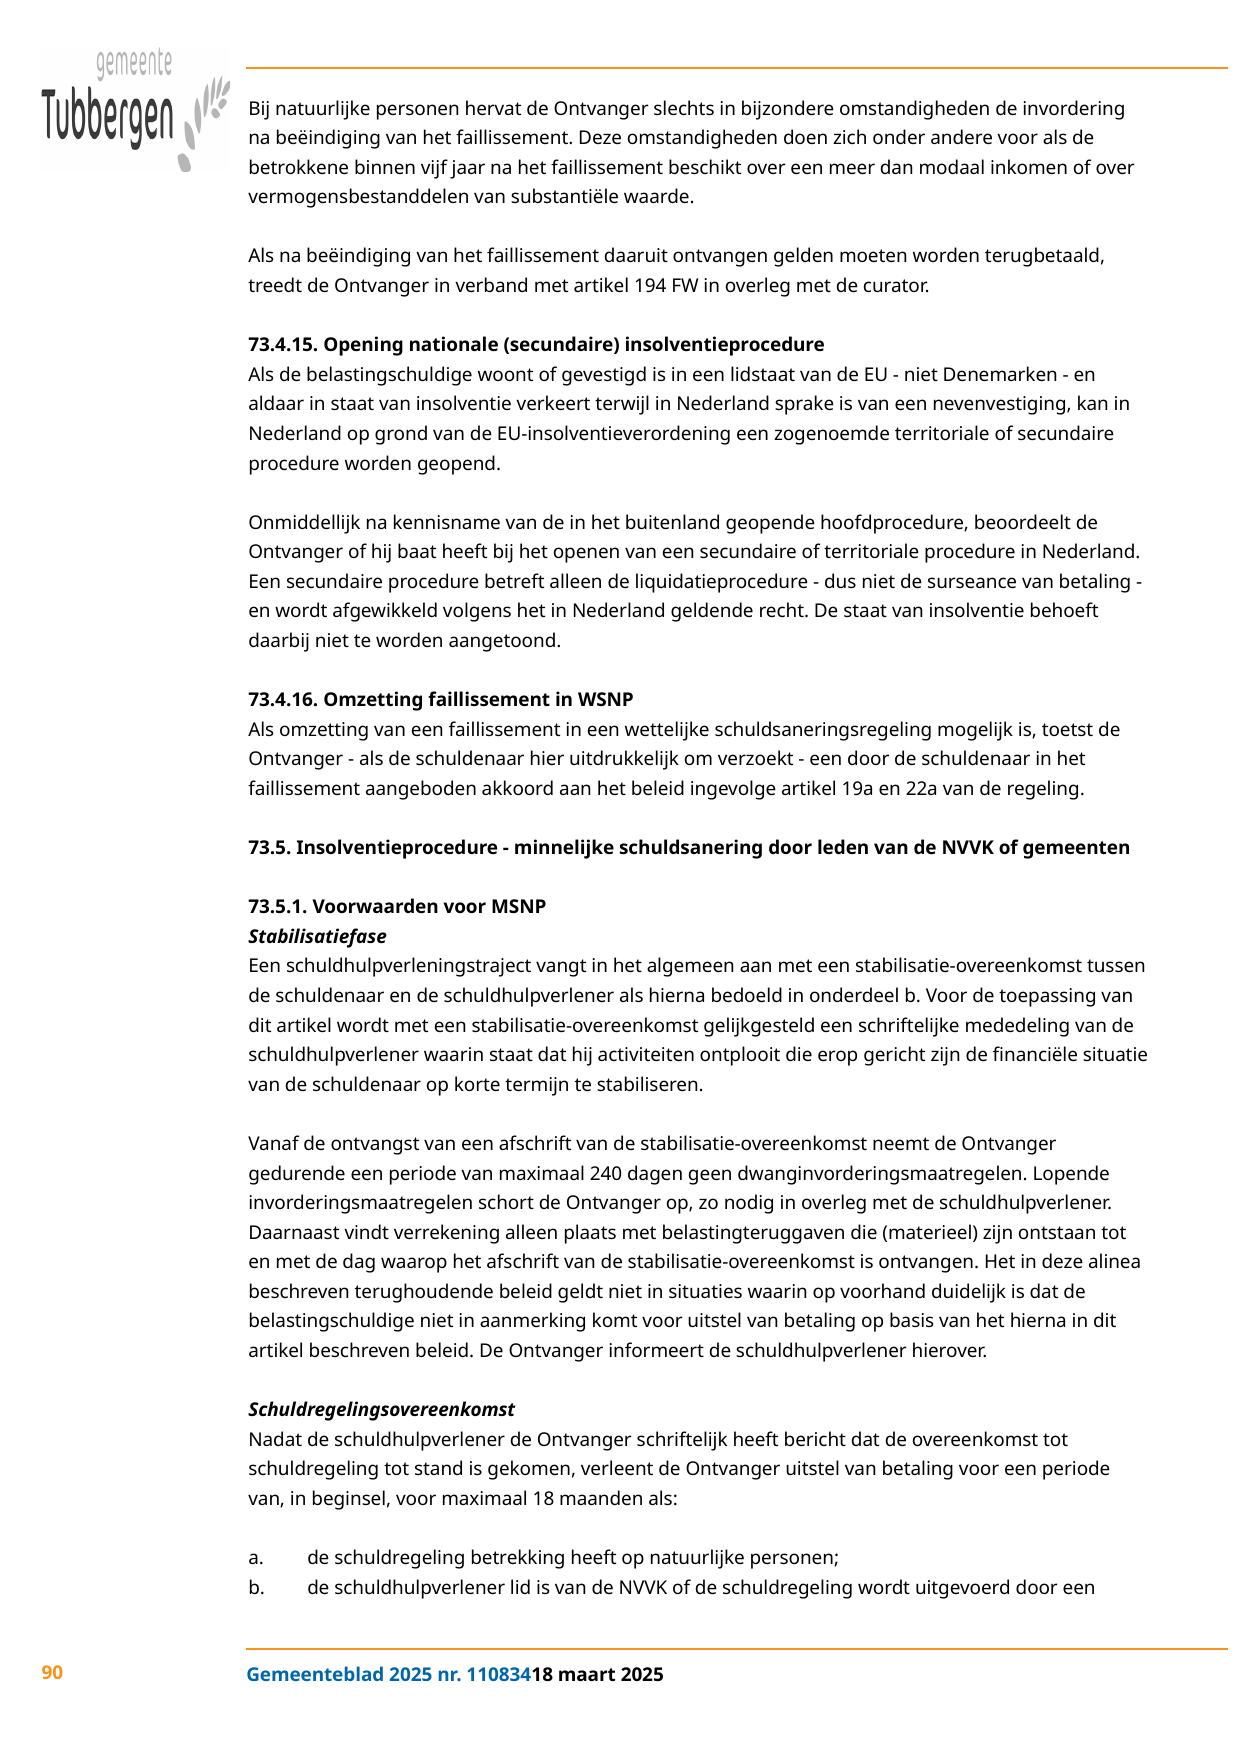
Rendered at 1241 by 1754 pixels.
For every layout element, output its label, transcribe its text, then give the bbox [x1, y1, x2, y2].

text Stabilisatiefase [248, 923, 1152, 949]
text 73.5. Insolventieprocedure - minnelijke schuldsanering door leden van de NVVK of gemeenten [248, 834, 1152, 860]
text Nadat de schuldhulpverlener de Ontvanger schriftelijk heeft bericht dat de overeenkomst tot schuldregeling tot stand is gekomen, verleent de Ontvanger uitstel van betaling voor een periode van, in beginsel, voor maximaal 18 maanden als: [248, 1426, 1152, 1511]
text Als omzetting van een faillissement in een wettelijke schuldsaneringsregeling mogelijk is, toetst de Ontvanger - als de schuldenaar hier uitdrukkelijk om verzoekt - een door de schuldenaar in het faillissement aangeboden akkoord aan het beleid ingevolge artikel 19a en 22a van de regeling. [248, 716, 1152, 801]
text Een schuldhulpverleningstraject vangt in het algemeen aan met een stabilisatie-overeenkomst tussen de schuldenaar en de schuldhulpverlener als hierna bedoeld in onderdeel b. Voor de toepassing van dit artikel wordt met een stabilisatie-overeenkomst gelijkgesteld een schriftelijke mededeling van de schuldhulpverlener waarin staat dat hij activiteiten ontplooit die erop gericht zijn de financiële situatie van de schuldenaar op korte termijn te stabiliseren. [248, 953, 1152, 1097]
text Als na beëindiging van het faillissement daaruit ontvangen gelden moeten worden terugbetaald, treedt de Ontvanger in verband met artikel 194 FW in overleg met de curator. [248, 243, 1152, 298]
text Bij natuurlijke personen hervat de Ontvanger slechts in bijzondere omstandigheden de invordering na beëindiging van het faillissement. Deze omstandigheden doen zich onder andere voor als de betrokkene binnen vijf jaar na het faillissement beschikt over een meer dan modaal inkomen of over vermogensbestanddelen van substantiële waarde. [248, 95, 1152, 209]
picture [41, 47, 231, 172]
text 73.4.16. Omzetting faillissement in WSNP [248, 686, 1152, 712]
text Onmiddellijk na kennisname van de in het buitenland geopende hoofdprocedure, beoordeelt de Ontvanger of hij baat heeft bij het openen van een secundaire of territoriale procedure in Nederland. Een secundaire procedure betreft alleen de liquidatieprocedure - dus niet de surseance van betaling - en wordt afgewikkeld volgens het in Nederland geldende recht. De staat van insolventie behoeft daarbij niet te worden aangetoond. [248, 509, 1152, 653]
text 73.4.15. Opening nationale (secundaire) insolventieprocedure [248, 331, 1152, 357]
text Schuldregelingsovereenkomst [248, 1396, 1152, 1422]
list de schuldregeling betrekking heeft op natuurlijke personen; [248, 1544, 1152, 1570]
text Als de belastingschuldige woont of gevestigd is in een lidstaat van de EU - niet Denemarken - en aldaar in staat van insolventie verkeert terwijl in Nederland sprake is van een nevenvestiging, kan in Nederland op grond van de EU-insolventieverordening een zogenoemde territoriale of secundaire procedure worden geopend. [248, 361, 1152, 476]
list de schuldhulpverlener lid is van de NVVK of de schuldregeling wordt uitgevoerd door een [248, 1574, 1152, 1600]
text Vanaf de ontvangst van een afschrift van de stabilisatie-overeenkomst neemt de Ontvanger gedurende een periode van maximaal 240 dagen geen dwanginvorderingsmaatregelen. Lopende invorderingsmaatregelen schort de Ontvanger op, zo nodig in overleg met de schuldhulpverlener. Daarnaast vindt verrekening alleen plaats met belastingteruggaven die (materieel) zijn ontstaan tot en met de dag waarop het afschrift van de stabilisatie-overeenkomst is ontvangen. Het in deze alinea beschreven terughoudende beleid geldt niet in situaties waarin op voorhand duidelijk is dat de belastingschuldige niet in aanmerking komt voor uitstel van betaling op basis van het hierna in dit artikel beschreven beleid. De Ontvanger informeert de schuldhulpverlener hierover. [248, 1130, 1152, 1363]
text 73.5.1. Voorwaarden voor MSNP [248, 893, 1152, 919]
